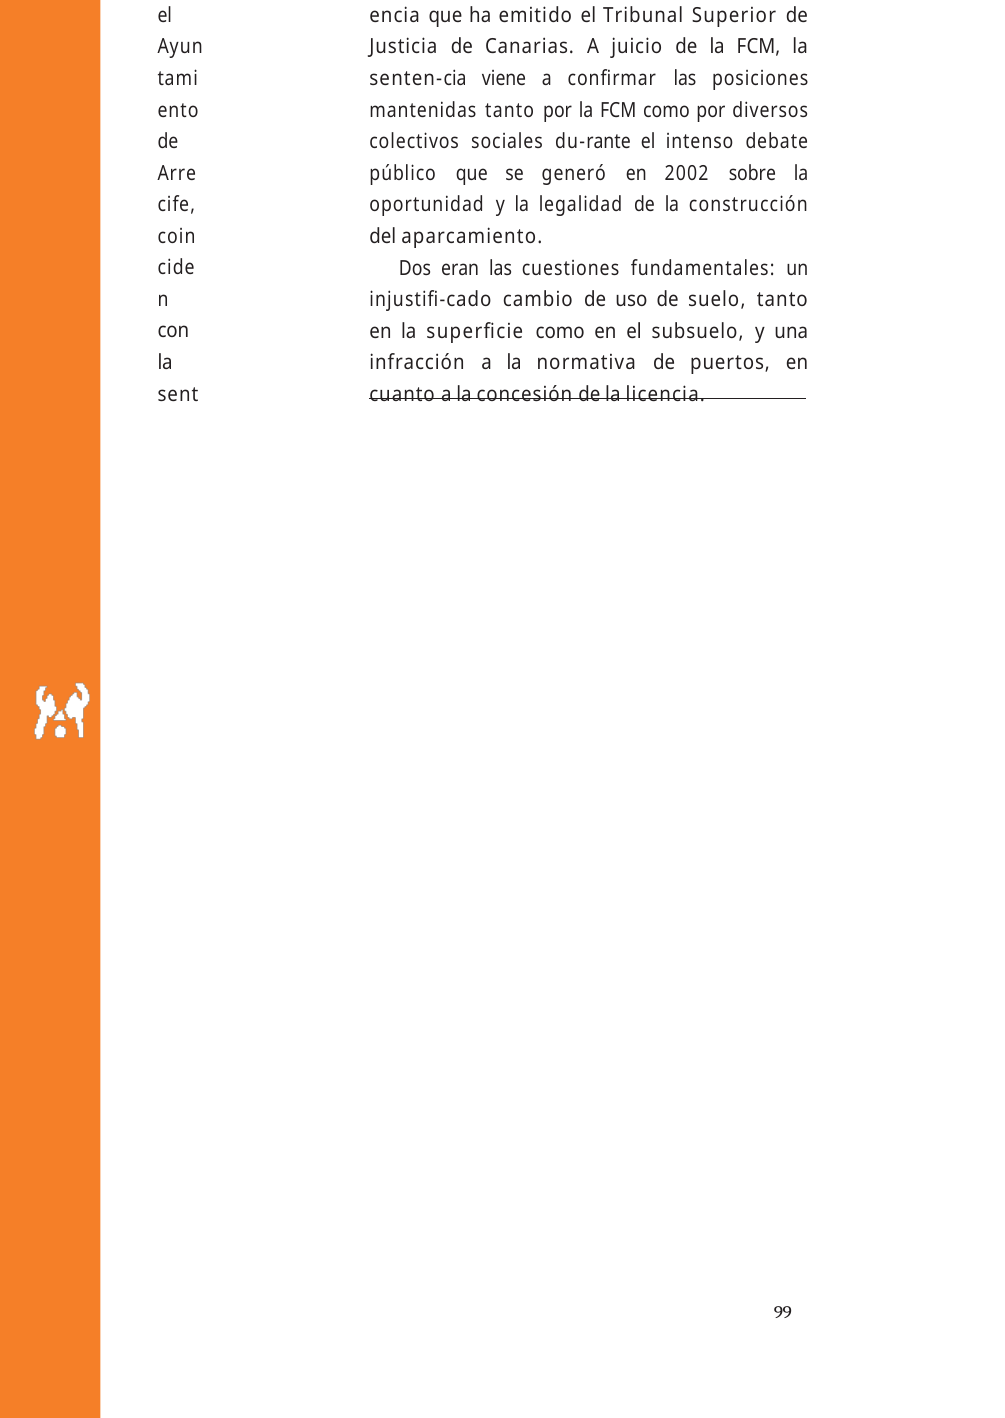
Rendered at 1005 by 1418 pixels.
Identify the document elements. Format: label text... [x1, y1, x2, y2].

text Dos eran las cuestiones fundamentales: un injustifi-cado cambio de uso de suelo, tanto en la superficie como en el subsuelo, y una infracción a la normativa de puertos, en cuanto a la concesión de la licencia. [369, 253, 808, 407]
text encia que ha emitido el Tribunal Superior de Justicia de Canarias. A juicio de la FCM, la senten-cia viene a confirmar las posiciones mantenidas tanto por la FCM como por diversos colectivos sociales du-rante el intenso debate público que se generó en 2002 sobre la oportunidad y la legalidad de la construcción del aparcamiento. [369, 0, 808, 249]
text el Ayuntamiento de Arrecife, coinciden con la sent [157, 0, 203, 407]
